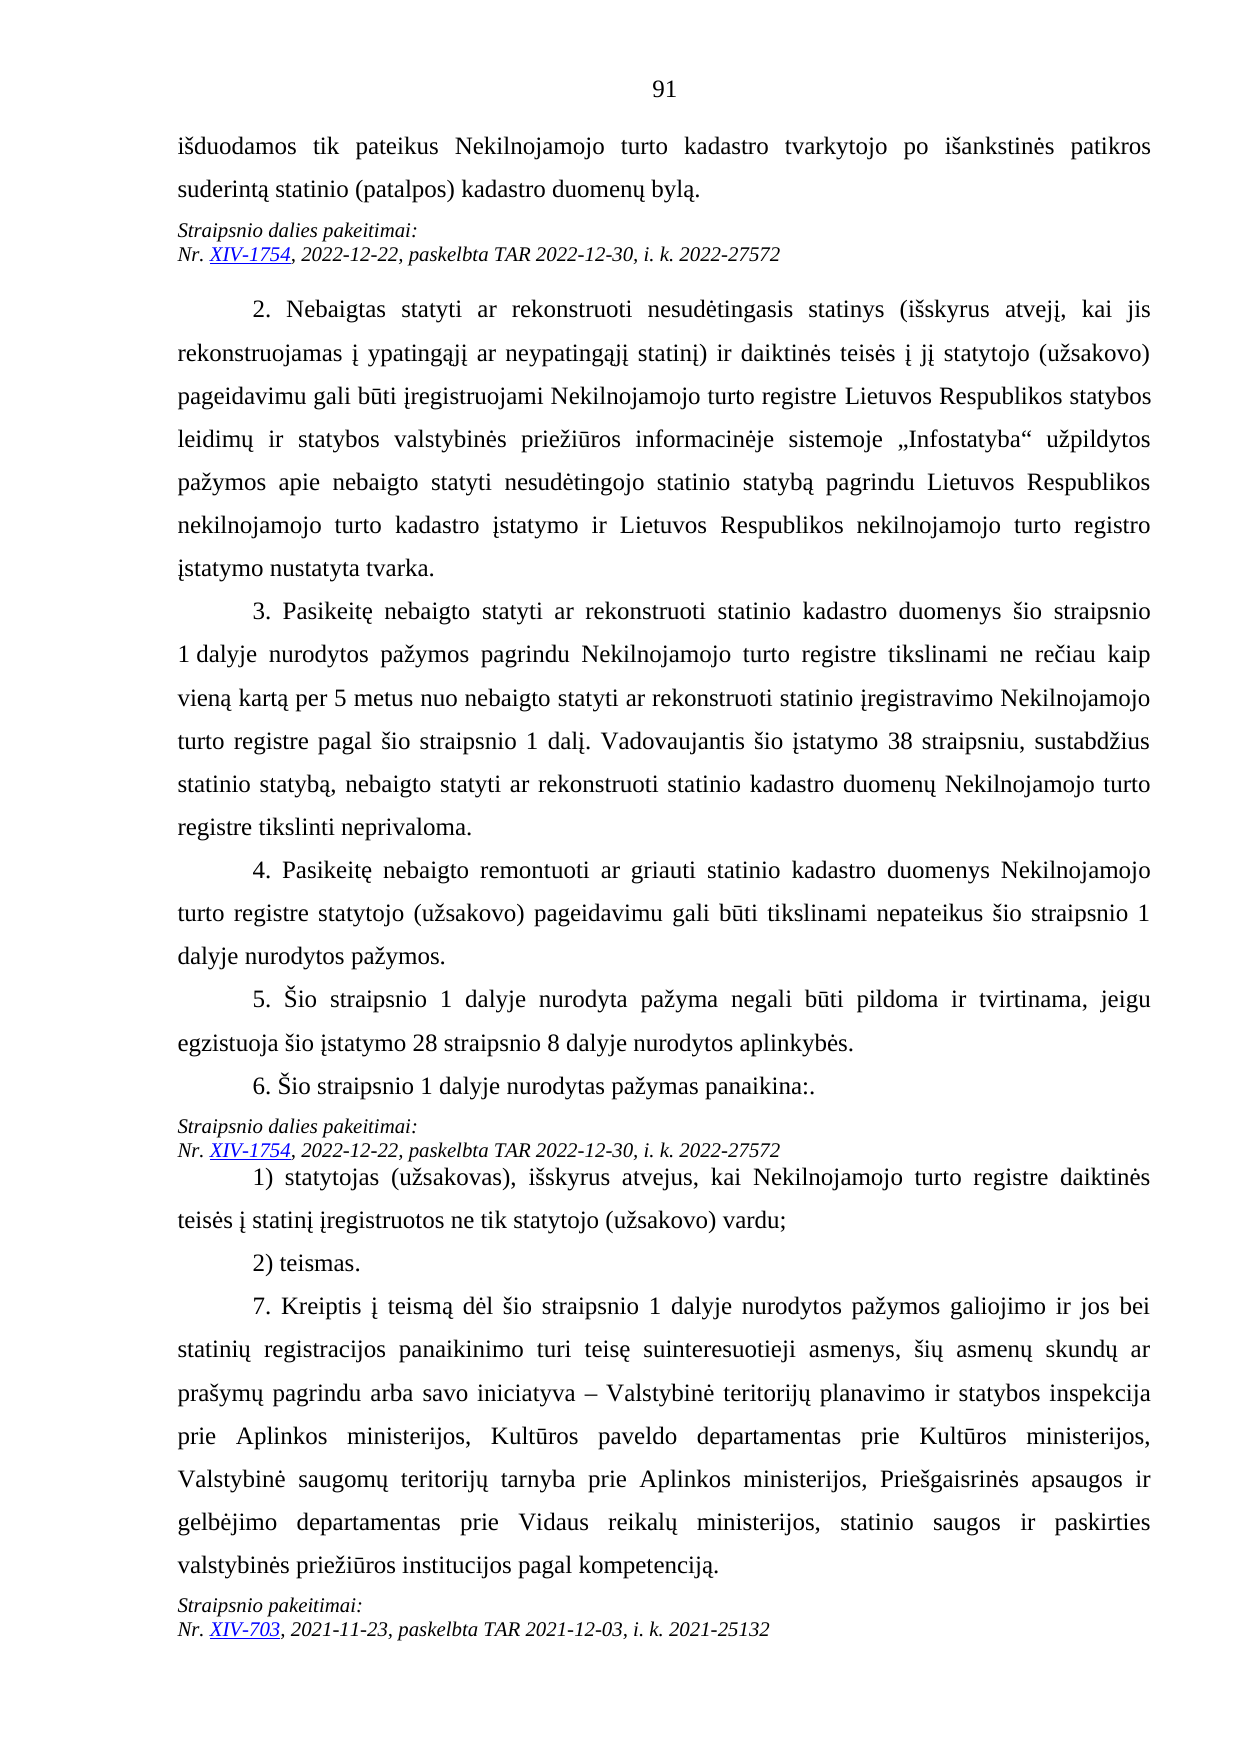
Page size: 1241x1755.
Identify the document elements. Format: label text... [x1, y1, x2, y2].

text Straipsnio pakeitimai: [177, 1593, 1152, 1617]
text 3. Pasikeitę nebaigto statyti ar rekonstruoti statinio kadastro duomenys šio straipsnio 1 dalyje nurodytos pažymos pagrindu Nekilnojamojo turto registre tikslinami ne rečiau kaip vieną kartą per 5 metus nuo nebaigto statyti ar rekonstruoti statinio įregistravimo Nekilnojamojo turto registre pagal šio straipsnio 1 dalį. Vadovaujantis šio įstatymo 38 straipsniu, sustabdžius statinio statybą, nebaigto statyti ar rekonstruoti statinio kadastro duomenų Nekilnojamojo turto registre tikslinti neprivaloma. [177, 596, 1152, 841]
text 1) statytojas (užsakovas), išskyrus atvejus, kai Nekilnojamojo turto registre daiktinės teisės į statinį įregistruotos ne tik statytojo (užsakovo) vardu; [177, 1162, 1152, 1234]
text Straipsnio dalies pakeitimai: [177, 1114, 1152, 1138]
text 2) teismas. [177, 1248, 1152, 1277]
text 6. Šio straipsnio 1 dalyje nurodytas pažymas panaikina:. [177, 1071, 1152, 1099]
text Nr. XIV-1754, 2022-12-22, paskelbta TAR 2022-12-30, i. k. 2022-27572 [177, 242, 1152, 266]
text 5. Šio straipsnio 1 dalyje nurodyta pažyma negali būti pildoma ir tvirtinama, jeigu egzistuoja šio įstatymo 28 straipsnio 8 dalyje nurodytos aplinkybės. [177, 984, 1152, 1056]
text Nr. XIV-1754, 2022-12-22, paskelbta TAR 2022-12-30, i. k. 2022-27572 [177, 1138, 1152, 1162]
text 7. Kreiptis į teismą dėl šio straipsnio 1 dalyje nurodytos pažymos galiojimo ir jos bei statinių registracijos panaikinimo turi teisę suinteresuotieji asmenys, šių asmenų skundų ar prašymų pagrindu arba savo iniciatyva – Valstybinė teritorijų planavimo ir statybos inspekcija prie Aplinkos ministerijos, Kultūros paveldo departamentas prie Kultūros ministerijos, Valstybinė saugomų teritorijų tarnyba prie Aplinkos ministerijos, Priešgaisrinės apsaugos ir gelbėjimo departamentas prie Vidaus reikalų ministerijos, statinio saugos ir paskirties valstybinės priežiūros institucijos pagal kompetenciją. [177, 1291, 1152, 1579]
text Nr. XIV-703, 2021-11-23, paskelbta TAR 2021-12-03, i. k. 2021-25132 [177, 1617, 1152, 1641]
text Straipsnio dalies pakeitimai: [177, 218, 1152, 242]
text 4. Pasikeitę nebaigto remontuoti ar griauti statinio kadastro duomenys Nekilnojamojo turto registre statytojo (užsakovo) pageidavimu gali būti tikslinami nepateikus šio straipsnio 1 dalyje nurodytos pažymos. [177, 855, 1152, 970]
text išduodamos tik pateikus Nekilnojamojo turto kadastro tvarkytojo po išankstinės patikros suderintą statinio (patalpos) kadastro duomenų bylą. [177, 131, 1152, 203]
text 2. Nebaigtas statyti ar rekonstruoti nesudėtingasis statinys (išskyrus atvejį, kai jis rekonstruojamas į ypatingąjį ar neypatingąjį statinį) ir daiktinės teisės į jį statytojo (užsakovo) pageidavimu gali būti įregistruojami Nekilnojamojo turto registre Lietuvos Respublikos statybos leidimų ir statybos valstybinės priežiūros informacinėje sistemoje „Infostatyba“ užpildytos pažymos apie nebaigto statyti nesudėtingojo statinio statybą pagrindu Lietuvos Respublikos nekilnojamojo turto kadastro įstatymo ir Lietuvos Respublikos nekilnojamojo turto registro įstatymo nustatyta tvarka. [177, 294, 1152, 582]
